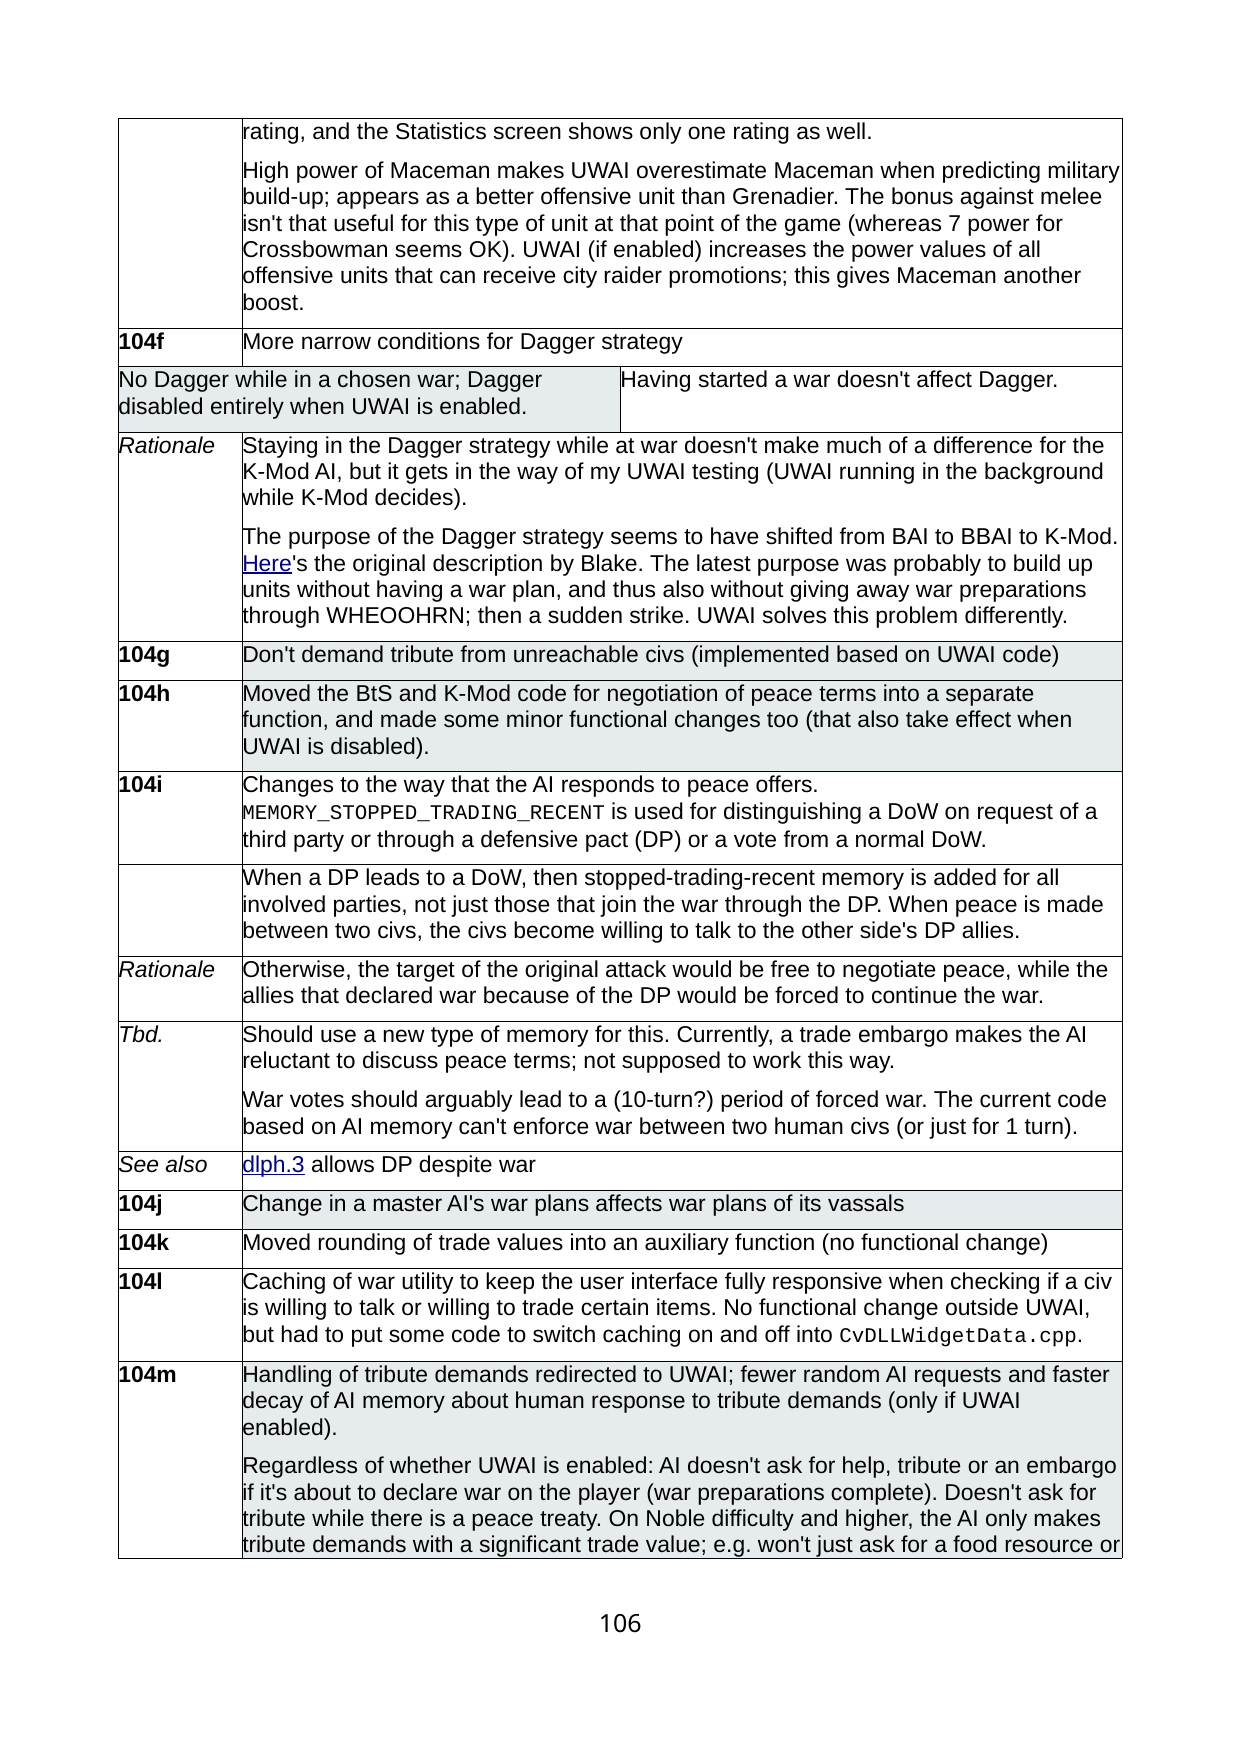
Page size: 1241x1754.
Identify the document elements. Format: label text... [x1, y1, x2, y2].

table_cell Handling of tribute demands redirected to UWAI; fewer random AI requests and faster decay of AI memory about human response to tribute demands (only if UWAI enabled). Regardless of whether UWAI is enabled: AI doesn't ask for help, tribute or an embargo if it's about to declare war on the player (war preparations complete). Doesn't ask for tribute while there is a peace treaty. On Noble difficulty and higher, the AI only makes tribute demands with a significant trade value; e.g. won't just ask for a food resource or [243, 1362, 1122, 1558]
table_cell Rationale [119, 957, 242, 1021]
table_cell Changes to the way that the AI responds to peace offers. MEMORY_STOPPED_TRADING_RECENT is used for distinguishing a DoW on request of a third party or through a defensive pact (DP) or a vote from a normal DoW. [243, 772, 1122, 864]
table_cell Should use a new type of memory for this. Currently, a trade embargo makes the AI reluctant to discuss peace terms; not supposed to work this way. War votes should arguably lead to a (10-turn?) period of forced war. The current code based on AI memory can't enforce war between two human civs (or just for 1 turn). [243, 1022, 1122, 1151]
table_cell 104g [119, 642, 242, 680]
table_cell 104l [119, 1269, 242, 1361]
table_cell 104m [119, 1362, 242, 1558]
table_cell [119, 865, 242, 956]
table_cell See also [119, 1152, 242, 1190]
table_cell 104k [119, 1230, 242, 1268]
table_cell [119, 119, 242, 327]
table_cell rating, and the Statistics screen shows only one rating as well. High power of Maceman makes UWAI overestimate Maceman when predicting military build-up; appears as a better offensive unit than Grenadier. The bonus against melee isn't that useful for this type of unit at that point of the game (whereas 7 power for Crossbowman seems OK). UWAI (if enabled) increases the power values of all offensive units that can receive city raider promotions; this gives Maceman another boost. [243, 119, 1122, 327]
table_cell Staying in the Dagger strategy while at war doesn't make much of a difference for the K-Mod AI, but it gets in the way of my UWAI testing (UWAI running in the background while K-Mod decides). The purpose of the Dagger strategy seems to have shifted from BAI to BBAI to K-Mod. Here's the original description by Blake. The latest purpose was probably to build up units without having a war plan, and thus also without giving away war preparations through WHEOOHRN; then a sudden strike. UWAI solves this problem differently. [243, 433, 1122, 641]
table_cell 104h [119, 681, 242, 771]
table_cell Rationale [119, 433, 242, 641]
table_cell More narrow conditions for Dagger strategy [243, 329, 1122, 366]
table_cell Moved rounding of trade values into an auxiliary function (no functional change) [243, 1230, 1122, 1268]
table_cell Moved the BtS and K-Mod code for negotiation of peace terms into a separate function, and made some minor functional changes too (that also take effect when UWAI is disabled). [243, 681, 1122, 771]
table_cell Caching of war utility to keep the user interface fully responsive when checking if a civ is willing to talk or willing to trade certain items. No functional change outside UWAI, but had to put some code to switch caching on and off into CvDLLWidgetData.cpp. [243, 1269, 1122, 1361]
table_cell 104j [119, 1191, 242, 1229]
table_cell Tbd. [119, 1022, 242, 1151]
table_cell Change in a master AI's war plans affects war plans of its vassals [243, 1191, 1122, 1229]
table_cell 104i [119, 772, 242, 864]
table_cell When a DP leads to a DoW, then stopped-trading-recent memory is added for all involved parties, not just those that join the war through the DP. When peace is made between two civs, the civs become willing to talk to the other side's DP allies. [243, 865, 1122, 956]
table_cell No Dagger while in a chosen war; Dagger disabled entirely when UWAI is enabled. [119, 367, 620, 432]
table_cell dlph.3 allows DP despite war [243, 1152, 1122, 1190]
table_cell Having started a war doesn't affect Dagger. [621, 367, 1122, 432]
table_cell 104f [119, 329, 242, 366]
table_cell Otherwise, the target of the original attack would be free to negotiate peace, while the allies that declared war because of the DP would be forced to continue the war. [243, 957, 1122, 1021]
table_cell Don't demand tribute from unreachable civs (implemented based on UWAI code) [243, 642, 1122, 680]
